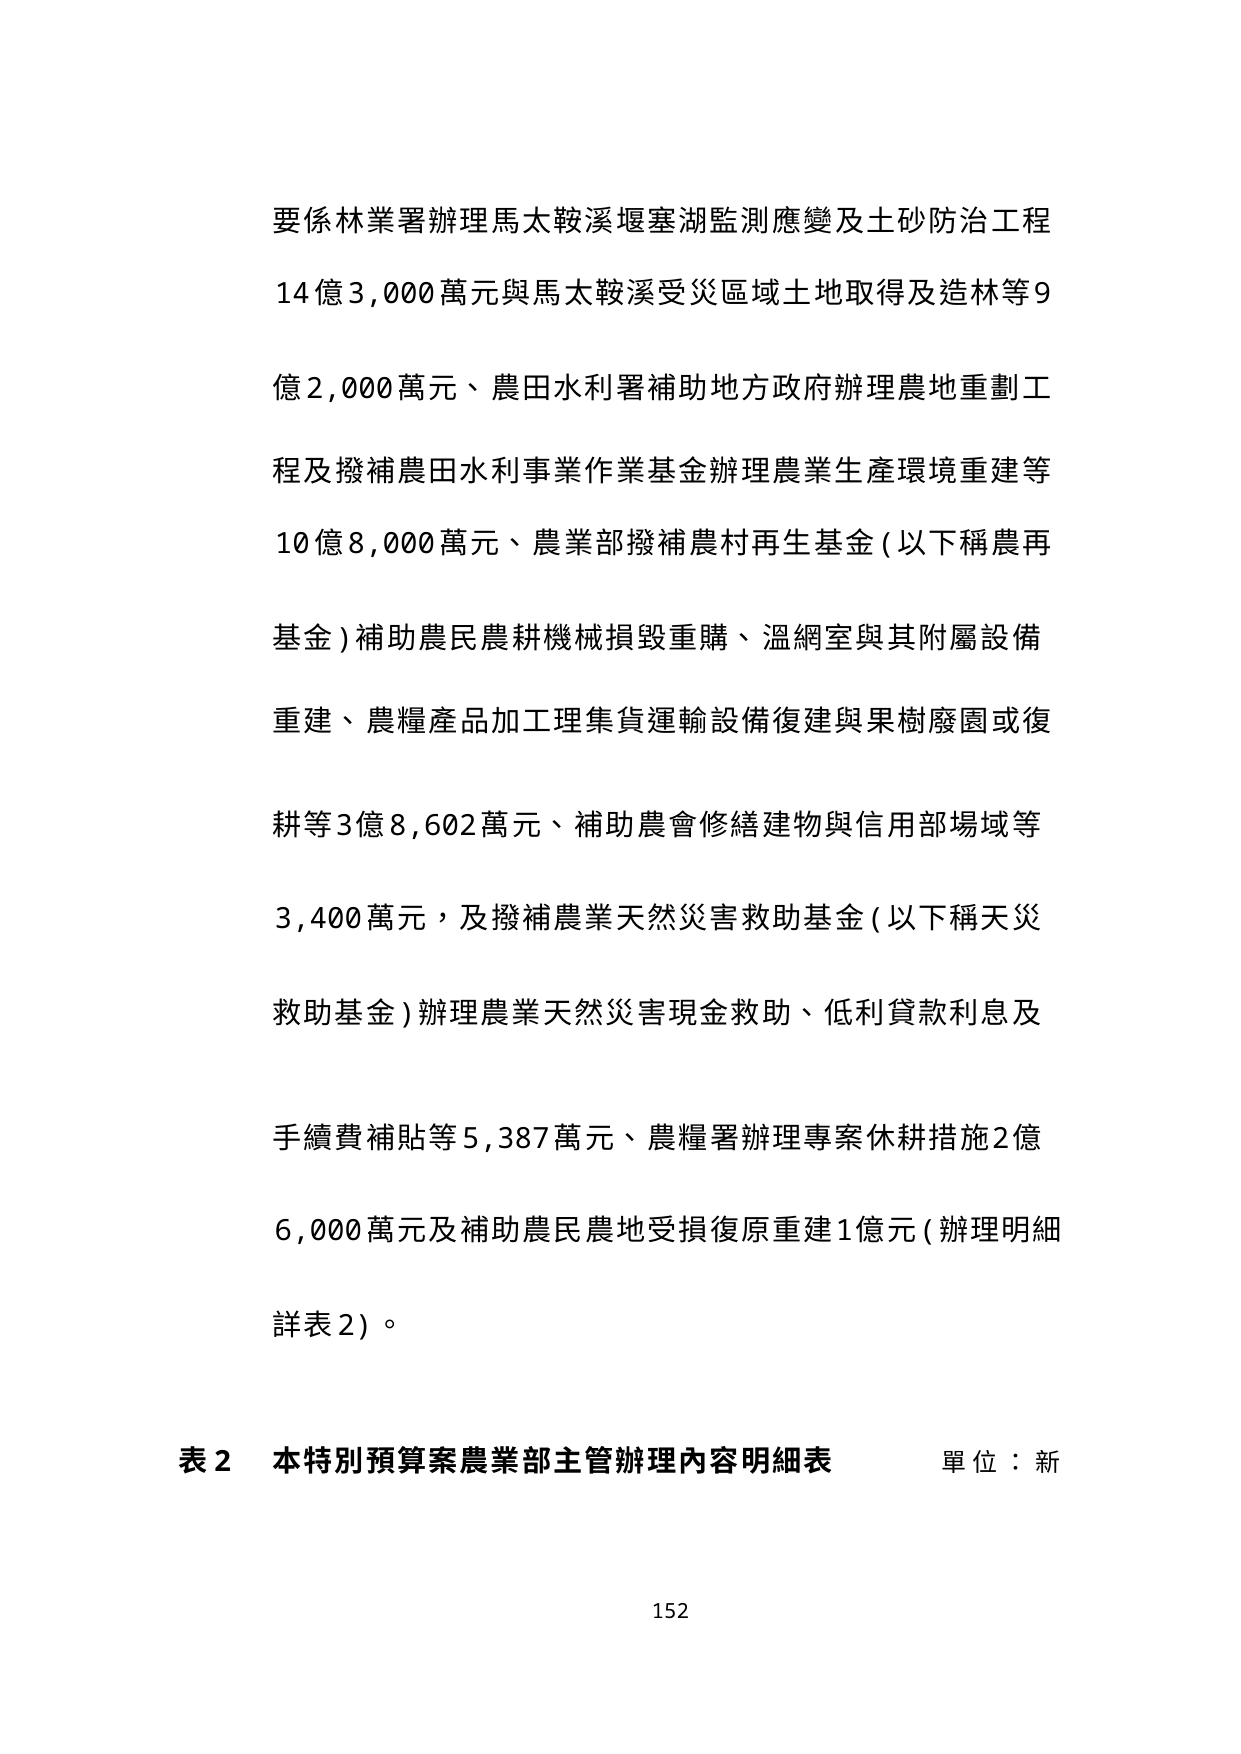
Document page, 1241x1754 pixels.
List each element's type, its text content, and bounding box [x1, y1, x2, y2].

text 要係林業署辦理馬太鞍溪堰塞湖監測應變及土砂防治工程14億3,000萬元與馬太鞍溪受災區域土地取得及造林等9億2,000萬元、農田水利署補助地方政府辦理農地重劃工程及撥補農田水利事業作業基金辦理農業生產環境重建等10億8,000萬元、農業部撥補農村再生基金(以下稱農再基金)補助農民農耕機械損毀重購、溫網室與其附屬設備重建、農糧產品加工理集貨運輸設備復建與果樹廢園或復耕等3億8,602萬元、補助農會修繕建物與信用部場域等3,400萬元，及撥補農業天然災害救助基金(以下稱天災救助基金)辦理農業天然災害現金救助、低利貸款利息及手續費補貼等5,387萬元、農糧署辦理專案休耕措施2億6,000萬元及補助農民農地受損復原重建1億元(辦理明細詳表2)。 [266, 177, 1063, 1365]
text 表2 本特別預算案農業部主管辦理內容明細表 單位：新 [177, 1375, 1063, 1500]
